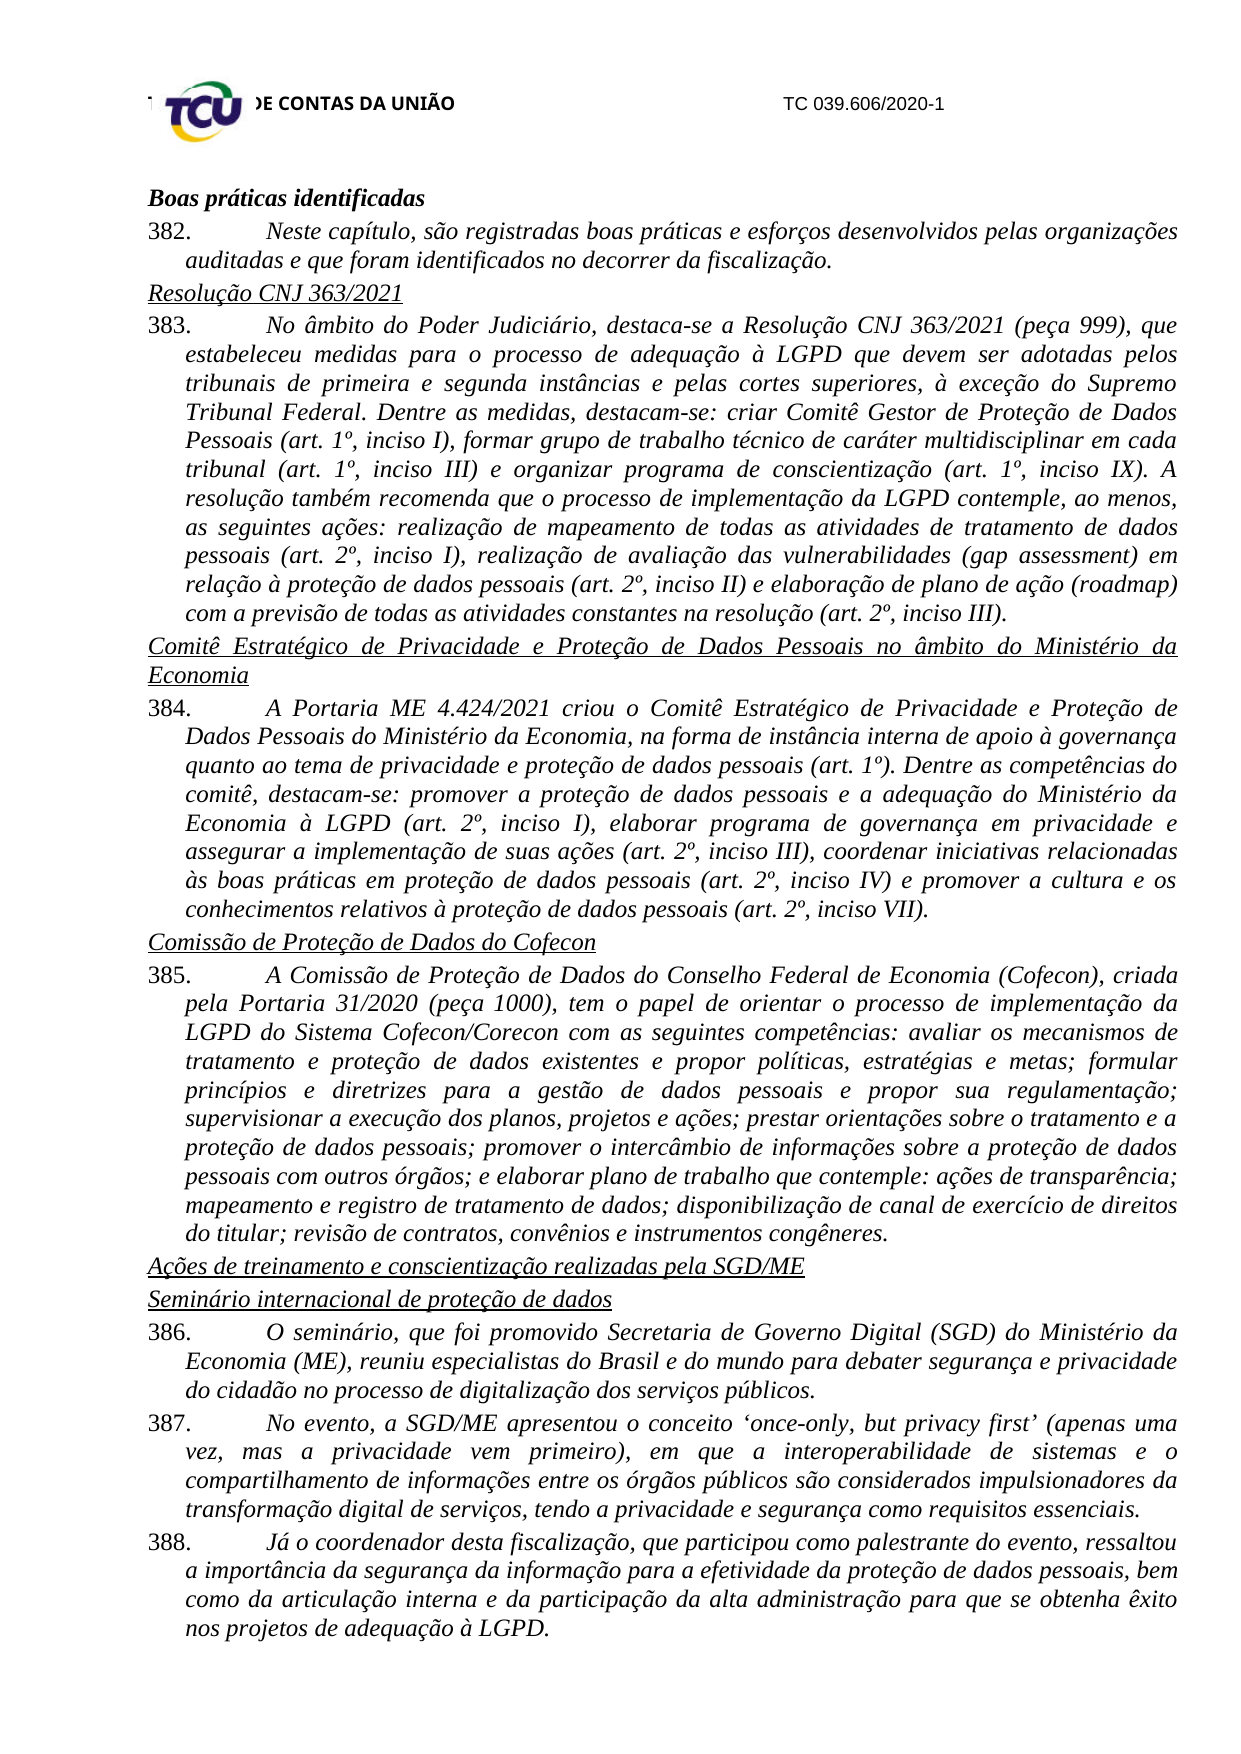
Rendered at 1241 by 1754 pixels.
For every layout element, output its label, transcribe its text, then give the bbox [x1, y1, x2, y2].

list Neste capítulo, são registradas boas práticas e esforços desenvolvidos pelas organizações auditadas e que foram identificados no decorrer da fiscalização. [148, 216, 1181, 273]
list Já o coordenador desta fiscalização, que participou como palestrante do evento, ressaltou a importância da segurança da informação para a efetividade da proteção de dados pessoais, bem como da articulação interna e da participação da alta administração para que se obtenha êxito nos projetos de adequação à LGPD. [148, 1527, 1181, 1642]
subtitle Comissão de Proteção de Dados do Cofecon [148, 927, 1181, 956]
subtitle Comitê Estratégico de Privacidade e Proteção de Dados Pessoais no âmbito do Ministério da Economia [148, 631, 1181, 688]
list No âmbito do Poder Judiciário, destaca-se a Resolução CNJ 363/2021 (peça 999), que estabeleceu medidas para o processo de adequação à LGPD que devem ser adotadas pelos tribunais de primeira e segunda instâncias e pelas cortes superiores, à exceção do Supremo Tribunal Federal. Dentre as medidas, destacam-se: criar Comitê Gestor de Proteção de Dados Pessoais (art. 1º, inciso I), formar grupo de trabalho técnico de caráter multidisciplinar em cada tribunal (art. 1º, inciso III) e organizar programa de conscientização (art. 1º, inciso IX). A resolução também recomenda que o processo de implementação da LGPD contemple, ao menos, as seguintes ações: realização de mapeamento de todas as atividades de tratamento de dados pessoais (art. 2º, inciso I), realização de avaliação das vulnerabilidades (gap assessment) em relação à proteção de dados pessoais (art. 2º, inciso II) e elaboração de plano de ação (roadmap) com a previsão de todas as atividades constantes na resolução (art. 2º, inciso III). [148, 311, 1181, 627]
list No evento, a SGD/ME apresentou o conceito ‘once-only, but privacy first’ (apenas uma vez, mas a privacidade vem primeiro), em que a interoperabilidade de sistemas e o compartilhamento de informações entre os órgãos públicos são considerados impulsionadores da transformação digital de serviços, tendo a privacidade e segurança como requisitos essenciais. [148, 1408, 1181, 1523]
list O seminário, que foi promovido Secretaria de Governo Digital (SGD) do Ministério da Economia (ME), reuniu especialistas do Brasil e do mundo para debater segurança e privacidade do cidadão no processo de digitalização dos serviços públicos. [148, 1317, 1181, 1403]
list A Comissão de Proteção de Dados do Conselho Federal de Economia (Cofecon), criada pela Portaria 31/2020 (peça 1000), tem o papel de orientar o processo de implementação da LGPD do Sistema Cofecon/Corecon com as seguintes competências: avaliar os mecanismos de tratamento e proteção de dados existentes e propor políticas, estratégias e metas; formular princípios e diretrizes para a gestão de dados pessoais e propor sua regulamentação; supervisionar a execução dos planos, projetos e ações; prestar orientações sobre o tratamento e a proteção de dados pessoais; promover o intercâmbio de informações sobre a proteção de dados pessoais com outros órgãos; e elaborar plano de trabalho que contemple: ações de transparência; mapeamento e registro de tratamento de dados; disponibilização de canal de exercício de direitos do titular; revisão de contratos, convênios e instrumentos congêneres. [148, 960, 1181, 1247]
subtitle Resolução CNJ 363/2021 [148, 278, 1181, 306]
subtitle Ações de treinamento e conscientização realizadas pela SGD/ME [148, 1251, 1181, 1280]
subtitle Boas práticas identificadas [148, 183, 1181, 212]
subtitle Seminário internacional de proteção de dados [148, 1284, 1181, 1313]
list A Portaria ME 4.424/2021 criou o Comitê Estratégico de Privacidade e Proteção de Dados Pessoais do Ministério da Economia, na forma de instância interna de apoio à governança quanto ao tema de privacidade e proteção de dados pessoais (art. 1º). Dentre as competências do comitê, destacam-se: promover a proteção de dados pessoais e a adequação do Ministério da Economia à LGPD (art. 2º, inciso I), elaborar programa de governança em privacidade e assegurar a implementação de suas ações (art. 2º, inciso III), coordenar iniciativas relacionadas às boas práticas em proteção de dados pessoais (art. 2º, inciso IV) e promover a cultura e os conhecimentos relativos à proteção de dados pessoais (art. 2º, inciso VII). [148, 693, 1181, 923]
